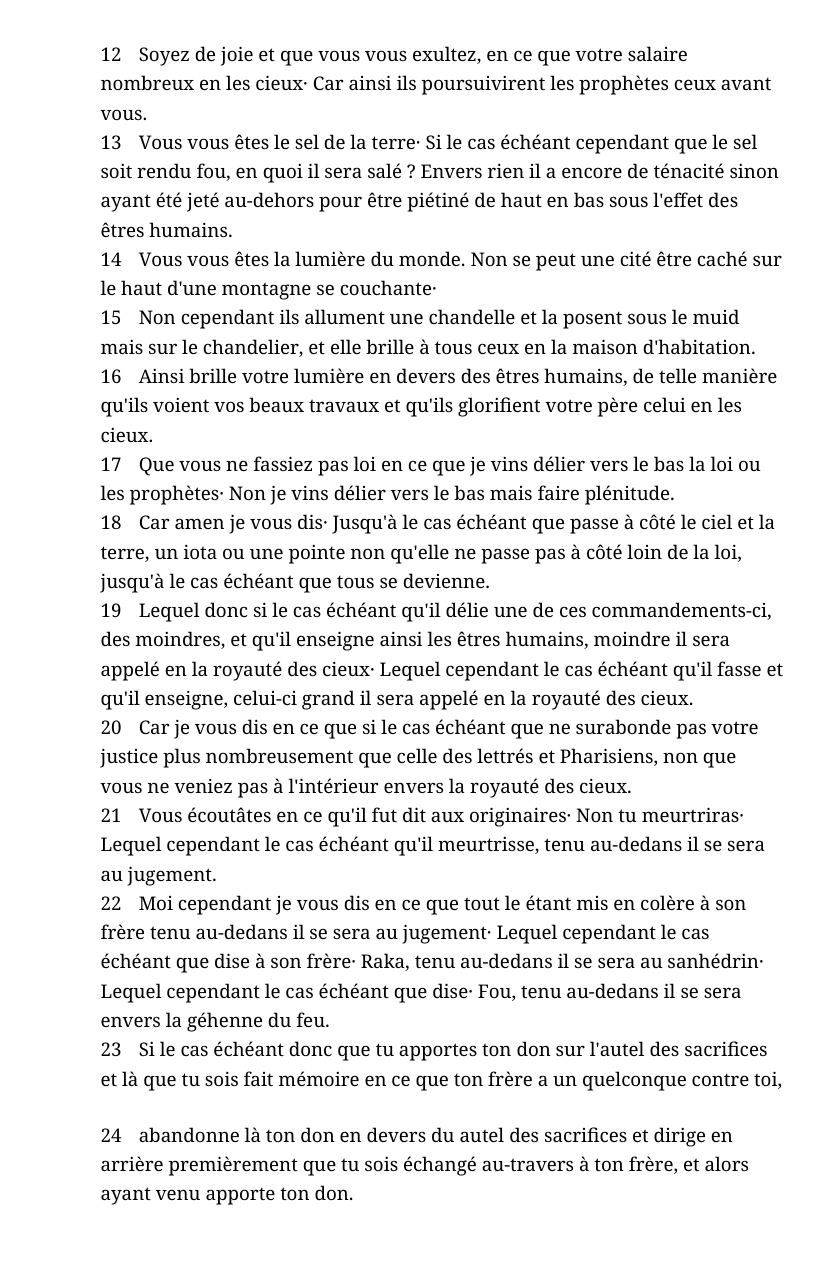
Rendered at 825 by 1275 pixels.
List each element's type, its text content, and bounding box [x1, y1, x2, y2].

text 12 Soyez de joie et que vous vous exultez, en ce que votre salaire nombreux en les cieux· Car ainsi ils poursuivirent les prophètes ceux avant vous. 13 Vous vous êtes le sel de la terre· Si le cas échéant cependant que le sel soit rendu fou, en quoi il sera salé ? Envers rien il a encore de ténacité sinon ayant été jeté au-dehors pour être piétiné de haut en bas sous l'effet des êtres humains. 14 Vous vous êtes la lumière du monde. Non se peut une cité être caché sur le haut d'une montagne se couchante· 15 Non cependant ils allument une chandelle et la posent sous le muid mais sur le chandelier, et elle brille à tous ceux en la maison d'habitation. 16 Ainsi brille votre lumière en devers des êtres humains, de telle manière qu'ils voient vos beaux travaux et qu'ils glorifient votre père celui en les cieux. 17 Que vous ne fassiez pas loi en ce que je vins délier vers le bas la loi ou les prophètes· Non je vins délier vers le bas mais faire plénitude. 18 Car amen je vous dis· Jusqu'à le cas échéant que passe à côté le ciel et la terre, un iota ou une pointe non qu'elle ne passe pas à côté loin de la loi, jusqu'à le cas échéant que tous se devienne. 19 Lequel donc si le cas échéant qu'il délie une de ces commandements-ci, des moindres, et qu'il enseigne ainsi les êtres humains, moindre il sera appelé en la royauté des cieux· Lequel cependant le cas échéant qu'il fasse et qu'il enseigne, celui-ci grand il sera appelé en la royauté des cieux. 20 Car je vous dis en ce que si le cas échéant que ne surabonde pas votre justice plus nombreusement que celle des lettrés et Pharisiens, non que vous ne veniez pas à l'intérieur envers la royauté des cieux. 21 Vous écoutâtes en ce qu'il fut dit aux originaires· Non tu meurtriras· Lequel cependant le cas échéant qu'il meurtrisse, tenu au-dedans il se sera au jugement. 22 Moi cependant je vous dis en ce que tout le étant mis en colère à son frère tenu au-dedans il se sera au jugement· Lequel cependant le cas échéant que dise à son frère· Raka, tenu au-dedans il se sera au sanhédrin· Lequel cependant le cas échéant que dise· Fou, tenu au-dedans il se sera envers la géhenne du feu. 23 Si le cas échéant donc que tu apportes ton don sur l'autel des sacrifices et là que tu sois fait mémoire en ce que ton frère a un quelconque contre toi, 24 abandonne là ton don en devers du autel des sacrifices et dirige en arrière premièrement que tu sois échangé au-travers à ton frère, et alors ayant venu apporte ton don. [100, 41, 784, 1206]
